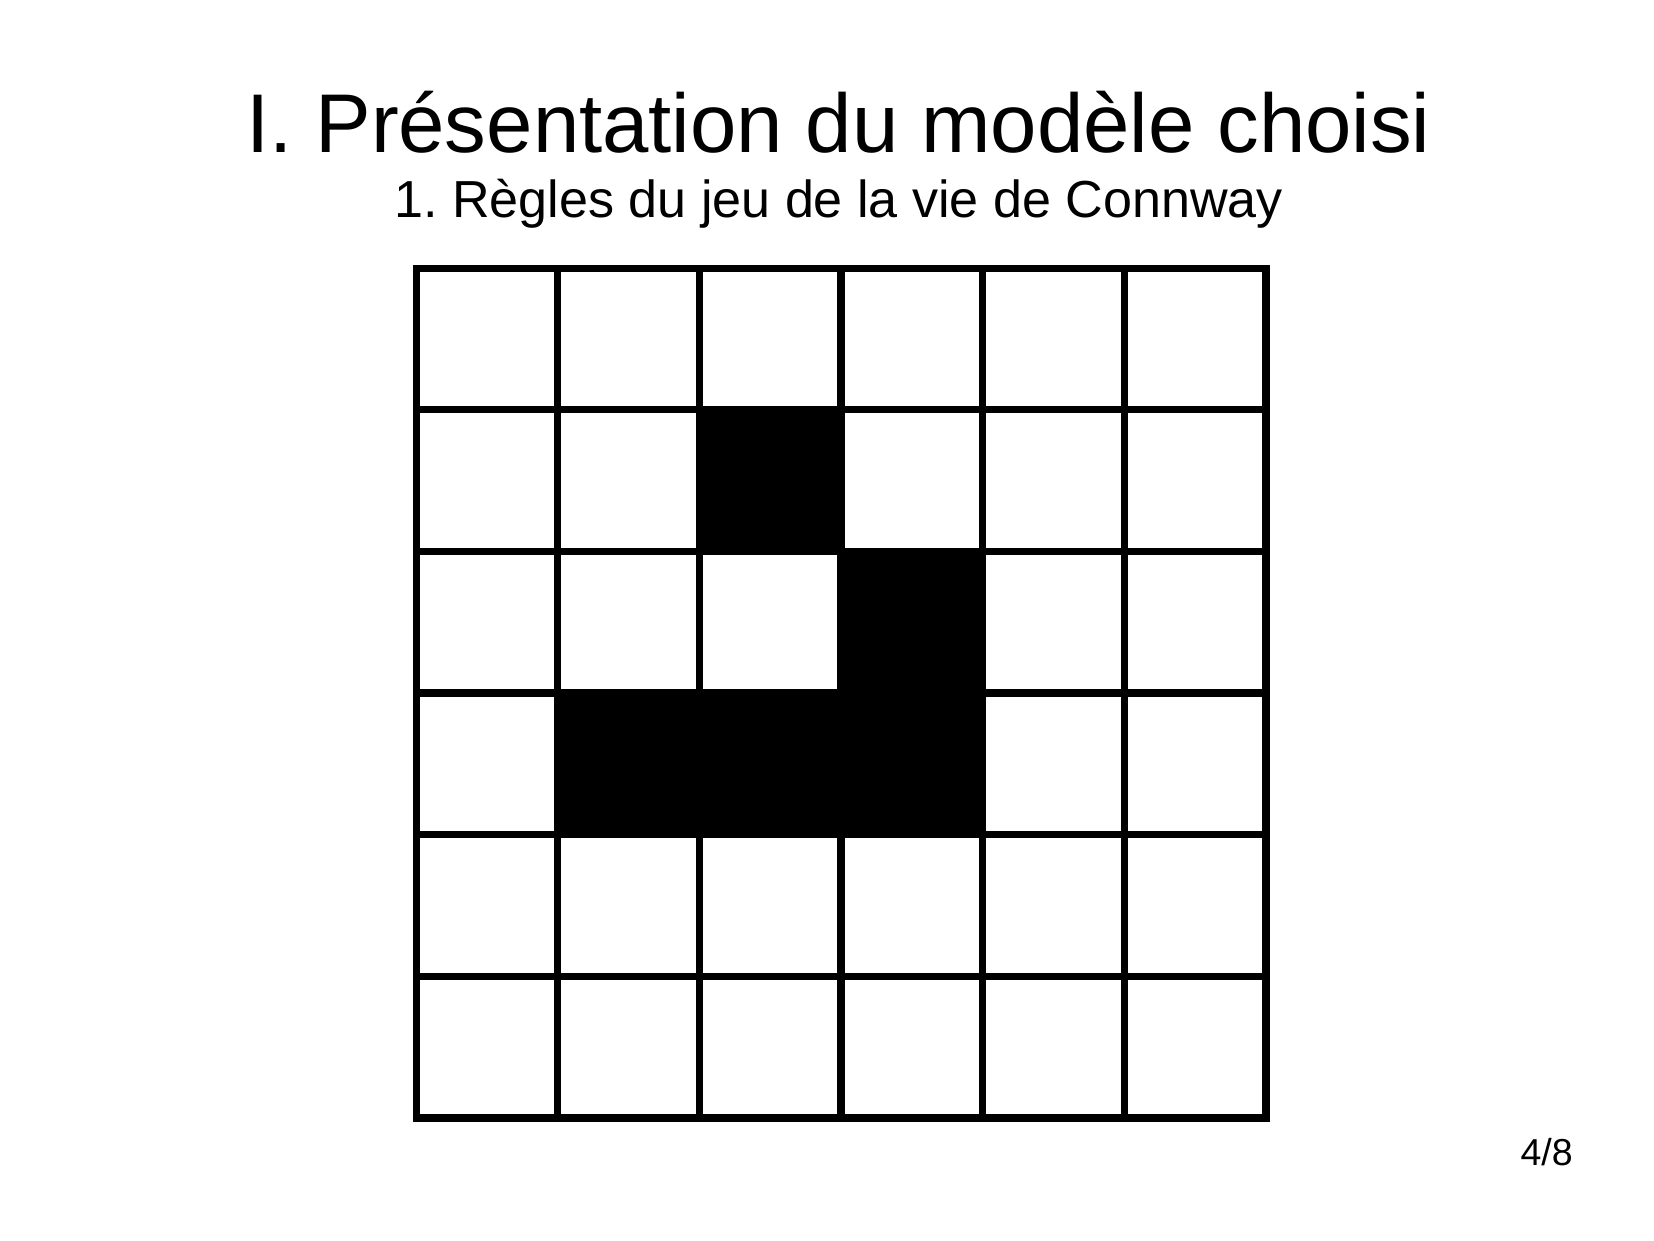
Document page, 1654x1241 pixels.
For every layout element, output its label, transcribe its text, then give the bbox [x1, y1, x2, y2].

picture [413, 265, 1270, 1123]
title I. Présentation du modèle choisi 1. Règles du jeu de la vie de Connway [82, 49, 1595, 257]
text_box <number>/8 [1505, 1124, 1654, 1182]
